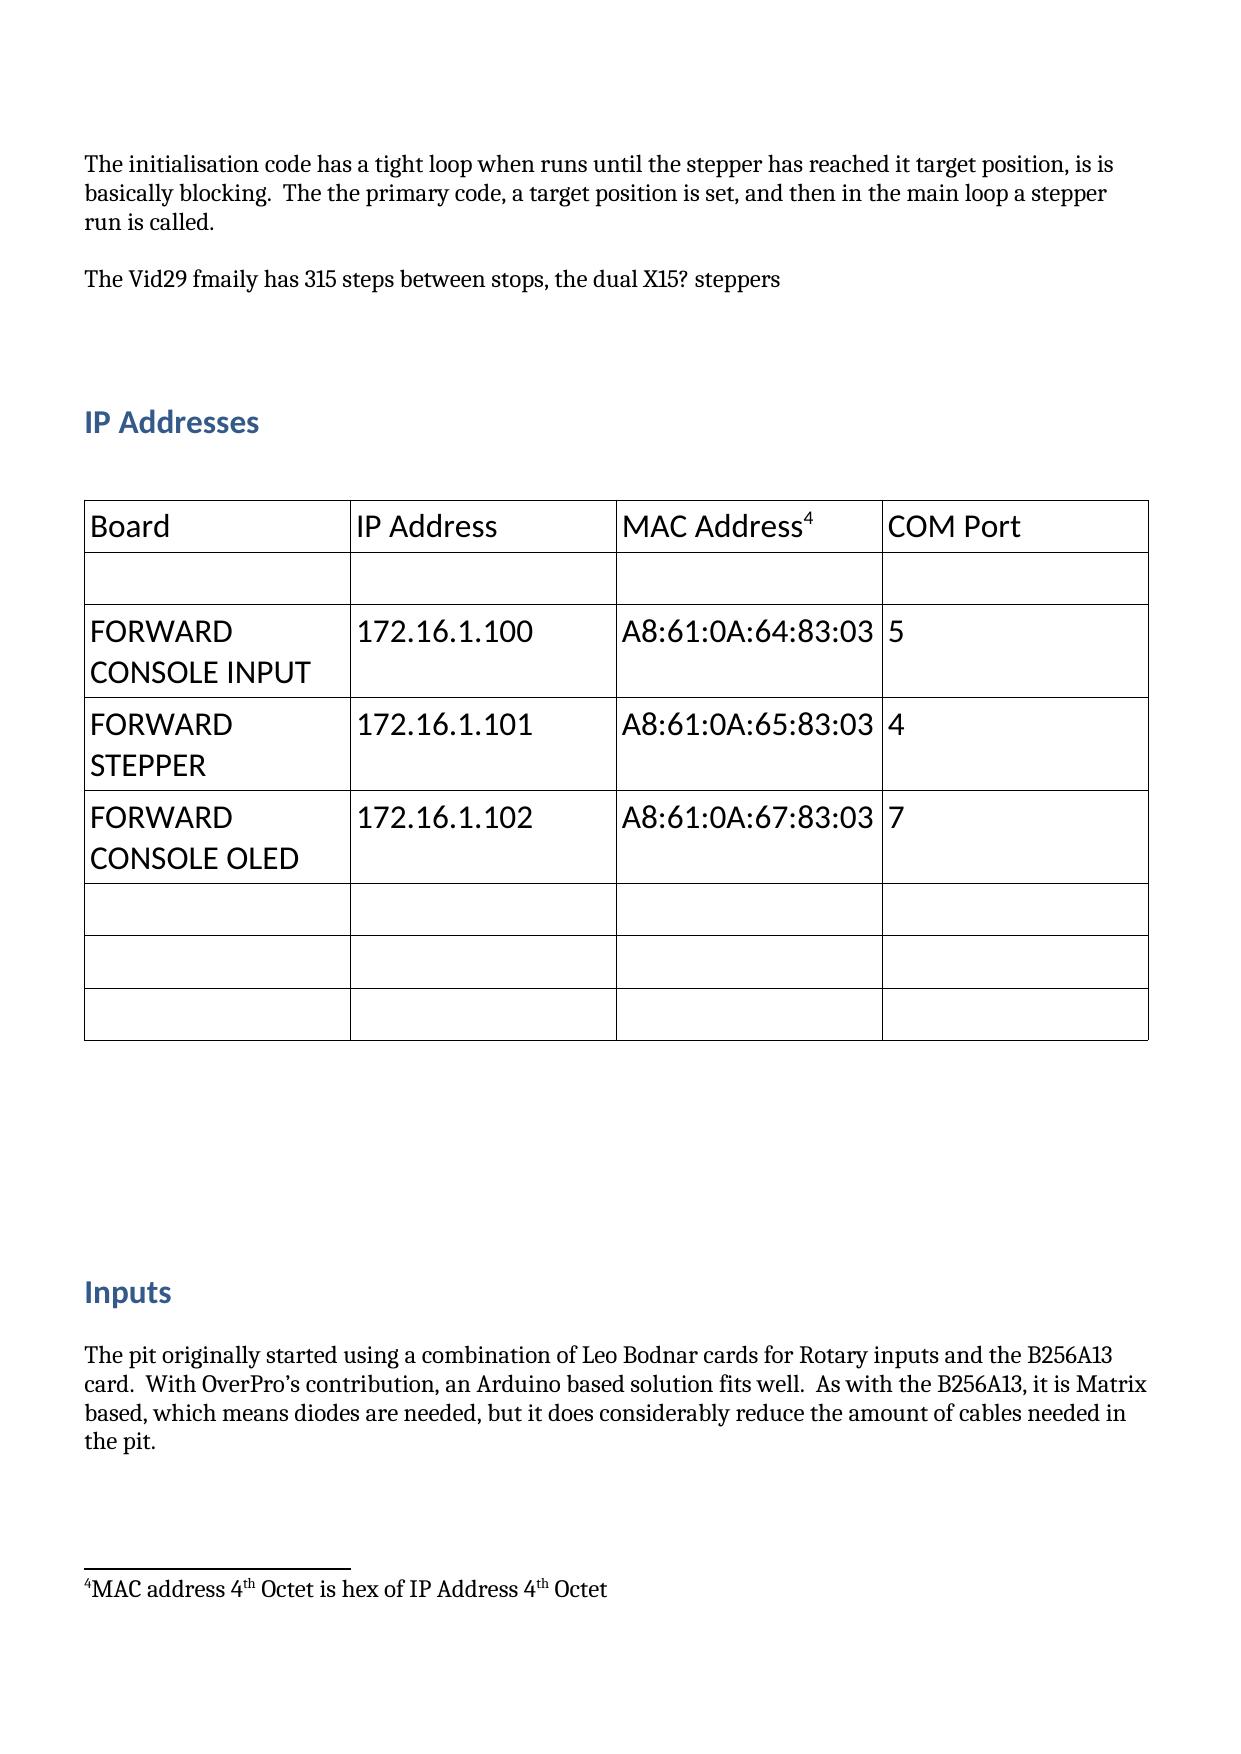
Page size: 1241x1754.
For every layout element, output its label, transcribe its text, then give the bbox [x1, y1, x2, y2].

text The Vid29 fmaily has 315 steps between stops, the dual X15? steppers [84, 265, 1148, 294]
table_header COM Port [883, 501, 1148, 552]
table_cell [617, 989, 882, 1040]
table_cell [351, 553, 616, 604]
text The initialisation code has a tight loop when runs until the stepper has reached it target position, is is basically blocking. The the primary code, a target position is set, and then in the main loop a stepper run is called. [84, 150, 1148, 236]
table_header IP Address [351, 501, 616, 552]
table_cell [85, 989, 350, 1040]
subtitle IP Addresses [84, 401, 1148, 442]
table_cell [85, 936, 350, 988]
table_cell [617, 884, 882, 935]
table_header MAC Address [617, 501, 882, 552]
table_cell 172.16.1.101 [351, 698, 616, 790]
table_cell 5 [883, 605, 1148, 697]
table_cell [883, 884, 1148, 935]
table_cell FORWARD CONSOLE OLED [85, 791, 350, 883]
table_cell 172.16.1.102 [351, 791, 616, 883]
table_cell 7 [883, 791, 1148, 883]
table_cell [617, 936, 882, 988]
table_cell A8:61:0A:65:83:03 [617, 698, 882, 790]
subtitle Inputs [84, 1272, 1148, 1312]
table_cell [85, 884, 350, 935]
table_cell [883, 936, 1148, 988]
table_header Board [85, 501, 350, 552]
table_cell [617, 553, 882, 604]
text The pit originally started using a combination of Leo Bodnar cards for Rotary inputs and the B256A13 card. With OverPro’s contribution, an Arduino based solution fits well. As with the B256A13, it is Matrix based, which means diodes are needed, but it does considerably reduce the amount of cables needed in the pit. [84, 1341, 1148, 1456]
table_cell 4 [883, 698, 1148, 790]
table_cell FORWARD STEPPER [85, 698, 350, 790]
table_cell [883, 553, 1148, 604]
table_cell 172.16.1.100 [351, 605, 616, 697]
table_cell [351, 884, 616, 935]
table_cell A8:61:0A:64:83:03 [617, 605, 882, 697]
table_cell [883, 989, 1148, 1040]
table_cell A8:61:0A:67:83:03 [617, 791, 882, 883]
table_cell FORWARD CONSOLE INPUT [85, 605, 350, 697]
table_cell [351, 936, 616, 988]
table_cell [351, 989, 616, 1040]
table_cell [85, 553, 350, 604]
